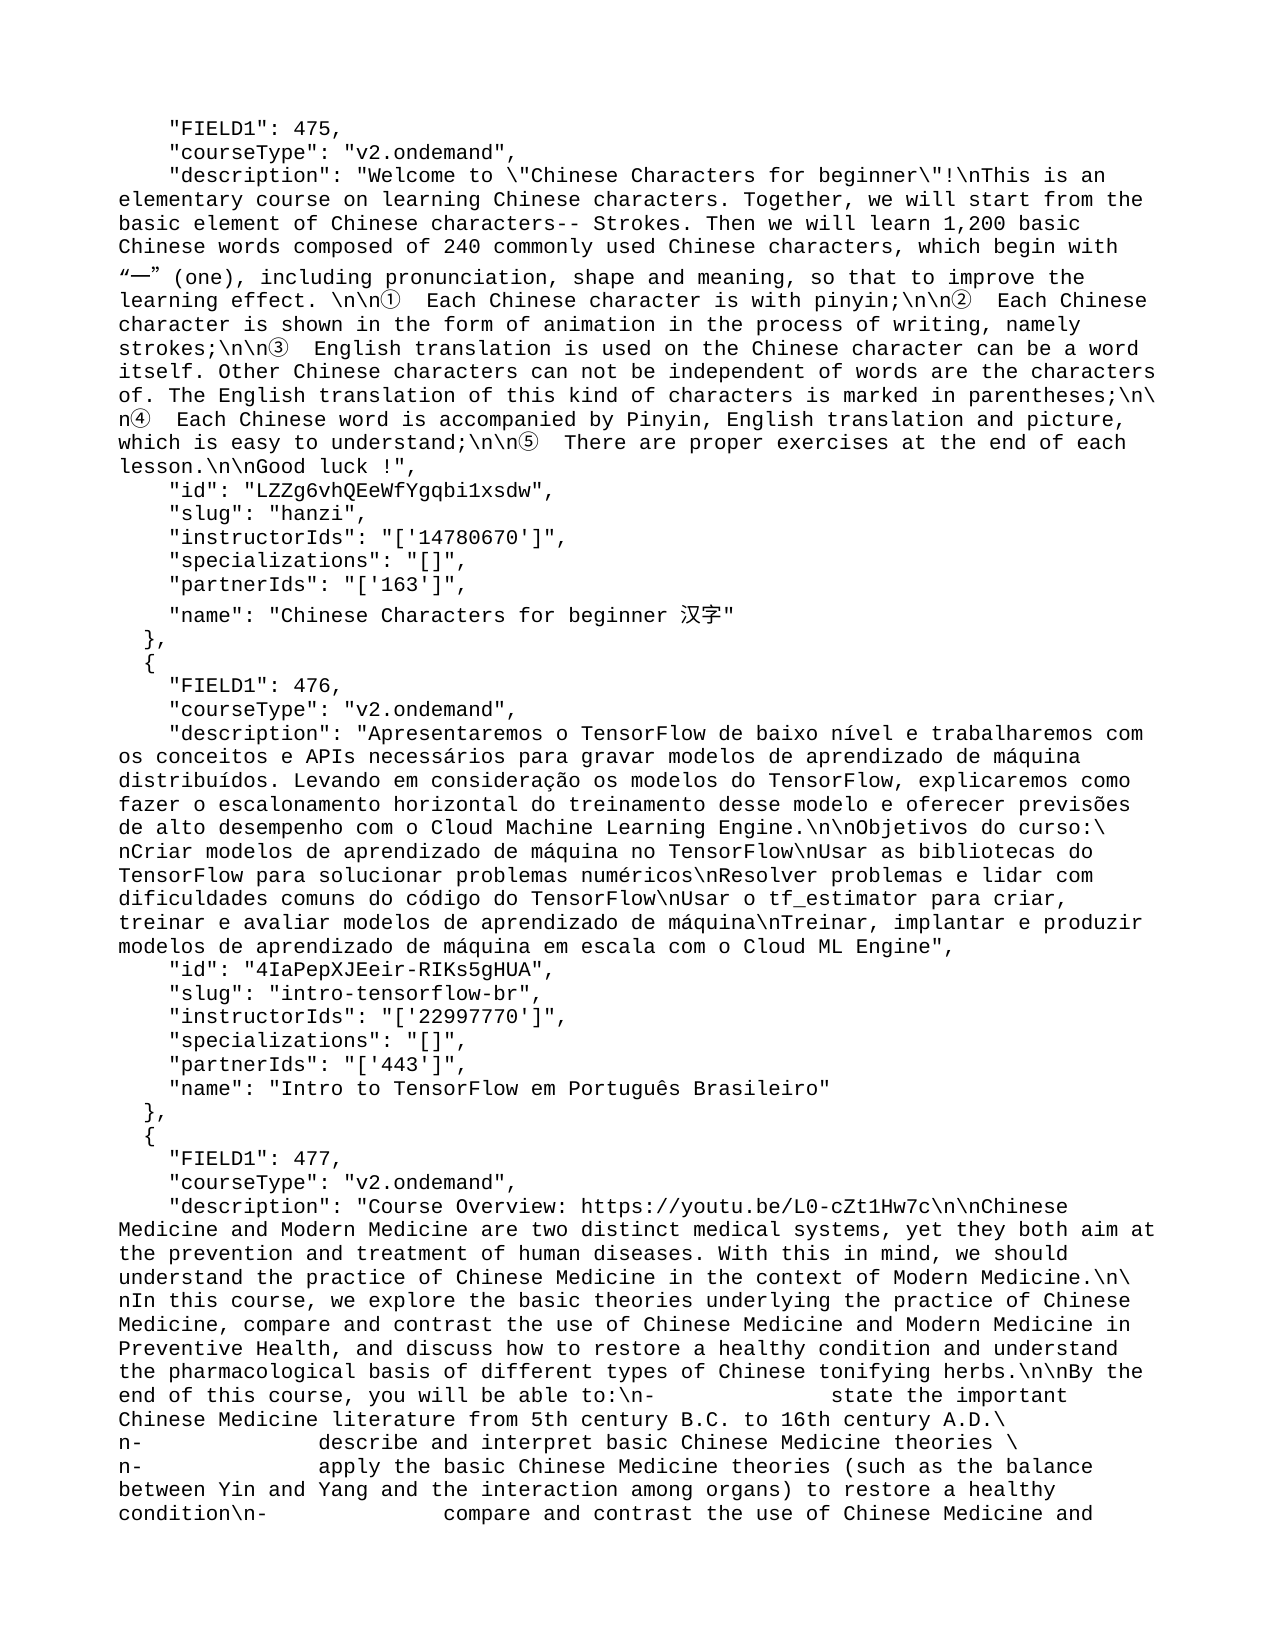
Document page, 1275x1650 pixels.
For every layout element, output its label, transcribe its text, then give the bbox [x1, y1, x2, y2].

text "id": "LZZg6vhQEeWfYgqbi1xsdw", [118, 479, 1157, 503]
text "slug": "hanzi", [118, 503, 1157, 527]
text }, [118, 1101, 1157, 1125]
text "FIELD1": 475, [118, 118, 1157, 142]
text "name": "Intro to TensorFlow em Português Brasileiro" [118, 1077, 1157, 1101]
text "partnerIds": "['443']", [118, 1054, 1157, 1077]
text "courseType": "v2.ondemand", [118, 699, 1157, 723]
text "name": "Chinese Characters for beginner 汉字" [118, 598, 1157, 628]
text { [118, 1125, 1157, 1148]
text "description": "Welcome to \"Chinese Characters for beginner\"!\nThis is an elementary course on learning Chinese characters. Together, we will start from the basic element of Chinese characters-- Strokes. Then we will learn 1,200 basic Chinese words composed of 240 commonly used Chinese characters, which begin with “一”(one), including pronunciation, shape and meaning, so that to improve the learning effect. \n\n① Each Chinese character is with pinyin;\n\n② Each Chinese character is shown in the form of animation in the process of writing, namely strokes;\n\n③ English translation is used on the Chinese character can be a word itself. Other Chinese characters can not be independent of words are the characters of. The English translation of this kind of characters is marked in parentheses;\n\n④ Each Chinese word is accompanied by Pinyin, English translation and picture, which is easy to understand;\n\n⑤ There are proper exercises at the end of each lesson.\n\nGood luck !", [118, 165, 1157, 479]
text "specializations": "[]", [118, 1030, 1157, 1054]
text { [118, 652, 1157, 676]
text }, [118, 628, 1157, 652]
text "specializations": "[]", [118, 551, 1157, 574]
text "FIELD1": 477, [118, 1148, 1157, 1172]
text "description": "Apresentaremos o TensorFlow de baixo nível e trabalharemos com os conceitos e APIs necessários para gravar modelos de aprendizado de máquina distribuídos. Levando em consideração os modelos do TensorFlow, explicaremos como fazer o escalonamento horizontal do treinamento desse modelo e oferecer previsões de alto desempenho com o Cloud Machine Learning Engine.\n\nObjetivos do curso:\nCriar modelos de aprendizado de máquina no TensorFlow\nUsar as bibliotecas do TensorFlow para solucionar problemas numéricos\nResolver problemas e lidar com dificuldades comuns do código do TensorFlow\nUsar o tf_estimator para criar, treinar e avaliar modelos de aprendizado de máquina\nTreinar, implantar e produzir modelos de aprendizado de máquina em escala com o Cloud ML Engine", [118, 723, 1157, 959]
text "slug": "intro-tensorflow-br", [118, 983, 1157, 1007]
text "instructorIds": "['22997770']", [118, 1007, 1157, 1030]
text "id": "4IaPepXJEeir-RIKs5gHUA", [118, 959, 1157, 983]
text "FIELD1": 476, [118, 676, 1157, 699]
text "instructorIds": "['14780670']", [118, 527, 1157, 551]
text "courseType": "v2.ondemand", [118, 1172, 1157, 1196]
text "partnerIds": "['163']", [118, 574, 1157, 598]
text "courseType": "v2.ondemand", [118, 142, 1157, 165]
text "description": "Course Overview: https://youtu.be/L0-cZt1Hw7c\n\nChinese Medicine and Modern Medicine are two distinct medical systems, yet they both aim at the prevention and treatment of human diseases. With this in mind, we should understand the practice of Chinese Medicine in the context of Modern Medicine.\n\nIn this course, we explore the basic theories underlying the practice of Chinese Medicine, compare and contrast the use of Chinese Medicine and Modern Medicine in Preventive Health, and discuss how to restore a healthy condition and understand the pharmacological basis of different types of Chinese tonifying herbs.\n\nBy the end of this course, you will be able to:\n- state the important Chinese Medicine literature from 5th century B.C. to 16th century A.D.\n- describe and interpret basic Chinese Medicine theories \n- apply the basic Chinese Medicine theories (such as the balance between Yin and Yang and the interaction among organs) to restore a healthy condition\n- compare and contrast the use of Chinese Medicine and [118, 1196, 1157, 1527]
